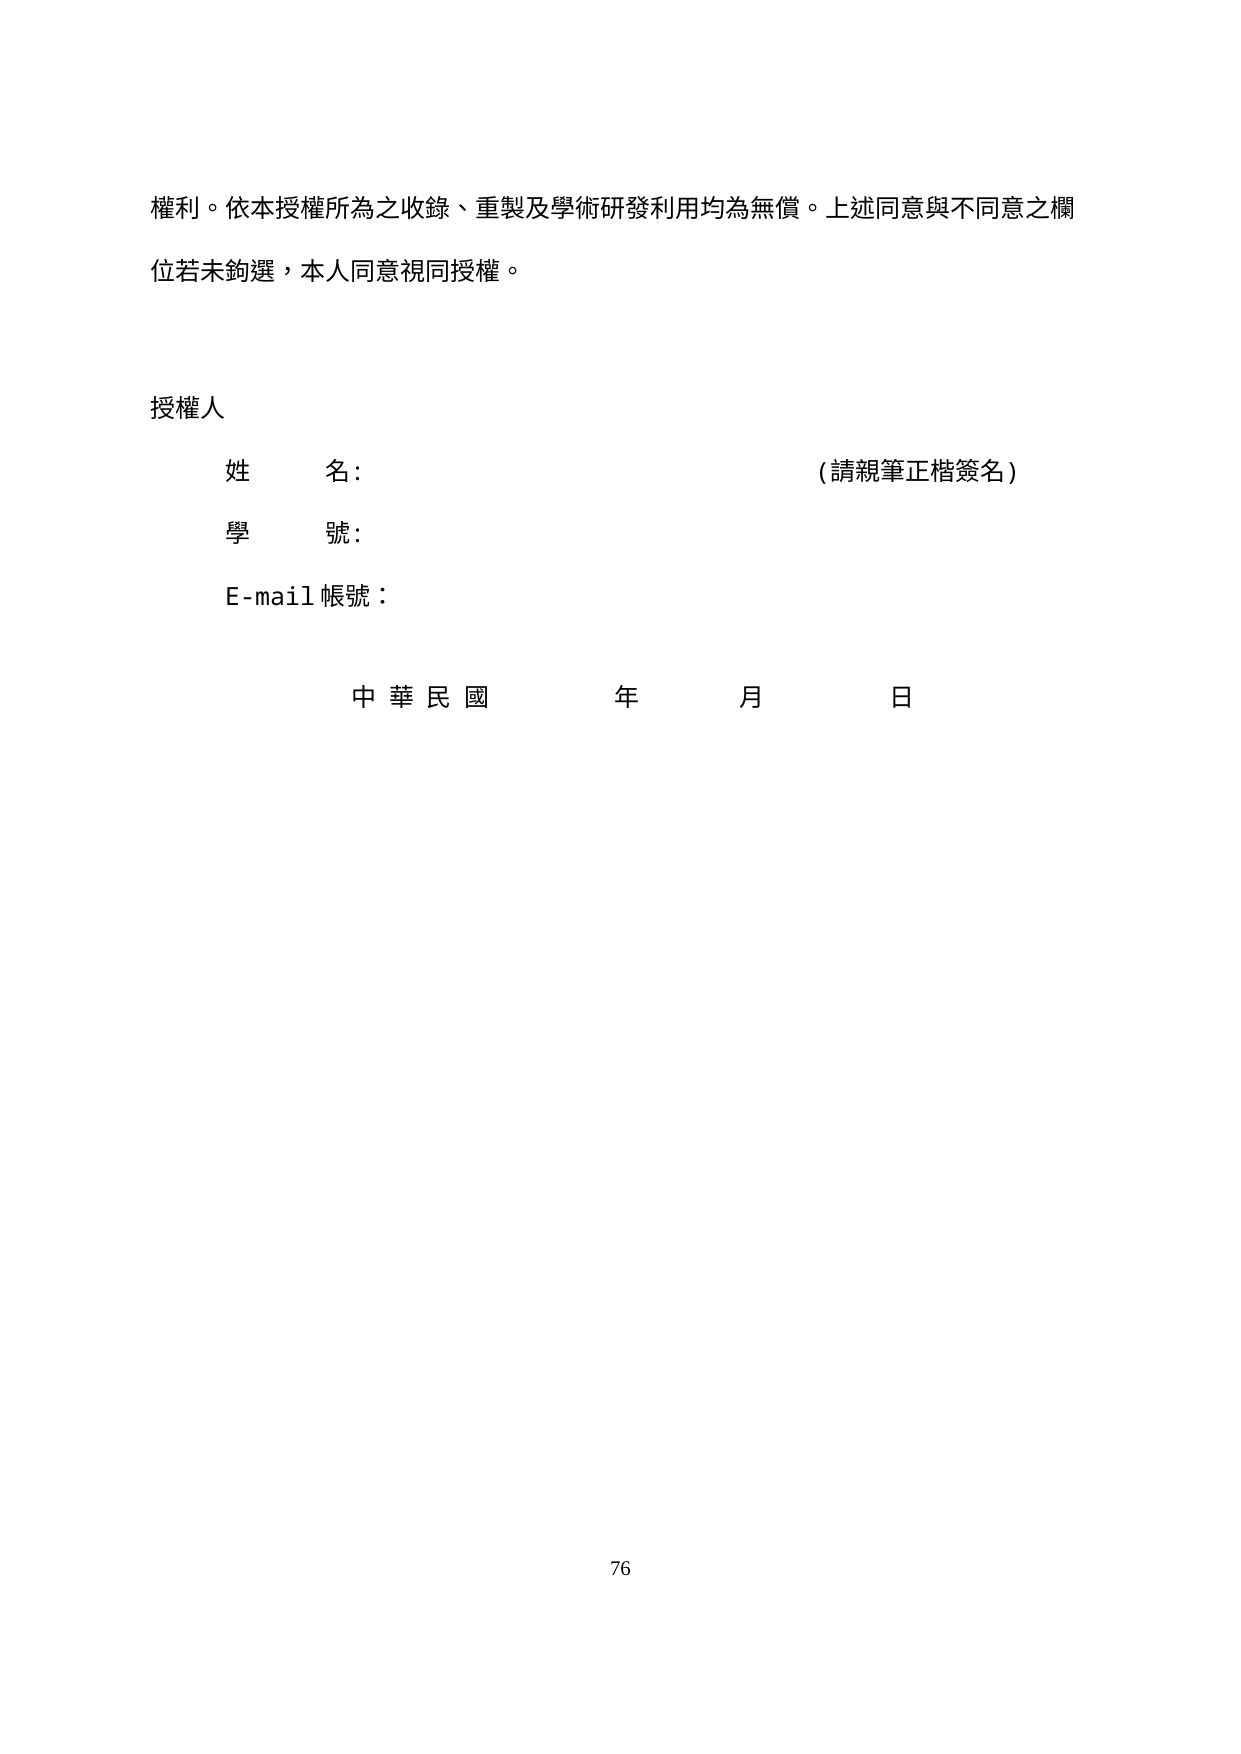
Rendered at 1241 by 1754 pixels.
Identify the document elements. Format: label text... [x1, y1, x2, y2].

text 授權人 [150, 365, 1162, 428]
text 中 華 民 國 年 月 日 [150, 678, 1090, 714]
text E-mail帳號： [150, 553, 1162, 615]
text 權利。依本授權所為之收錄、重製及學術研發利用均為無償。上述同意與不同意之欄位若未鉤選，本人同意視同授權。 [150, 165, 1087, 290]
text 姓 名: (請親筆正楷簽名) [150, 428, 1162, 490]
text 學 號: [150, 490, 1162, 553]
